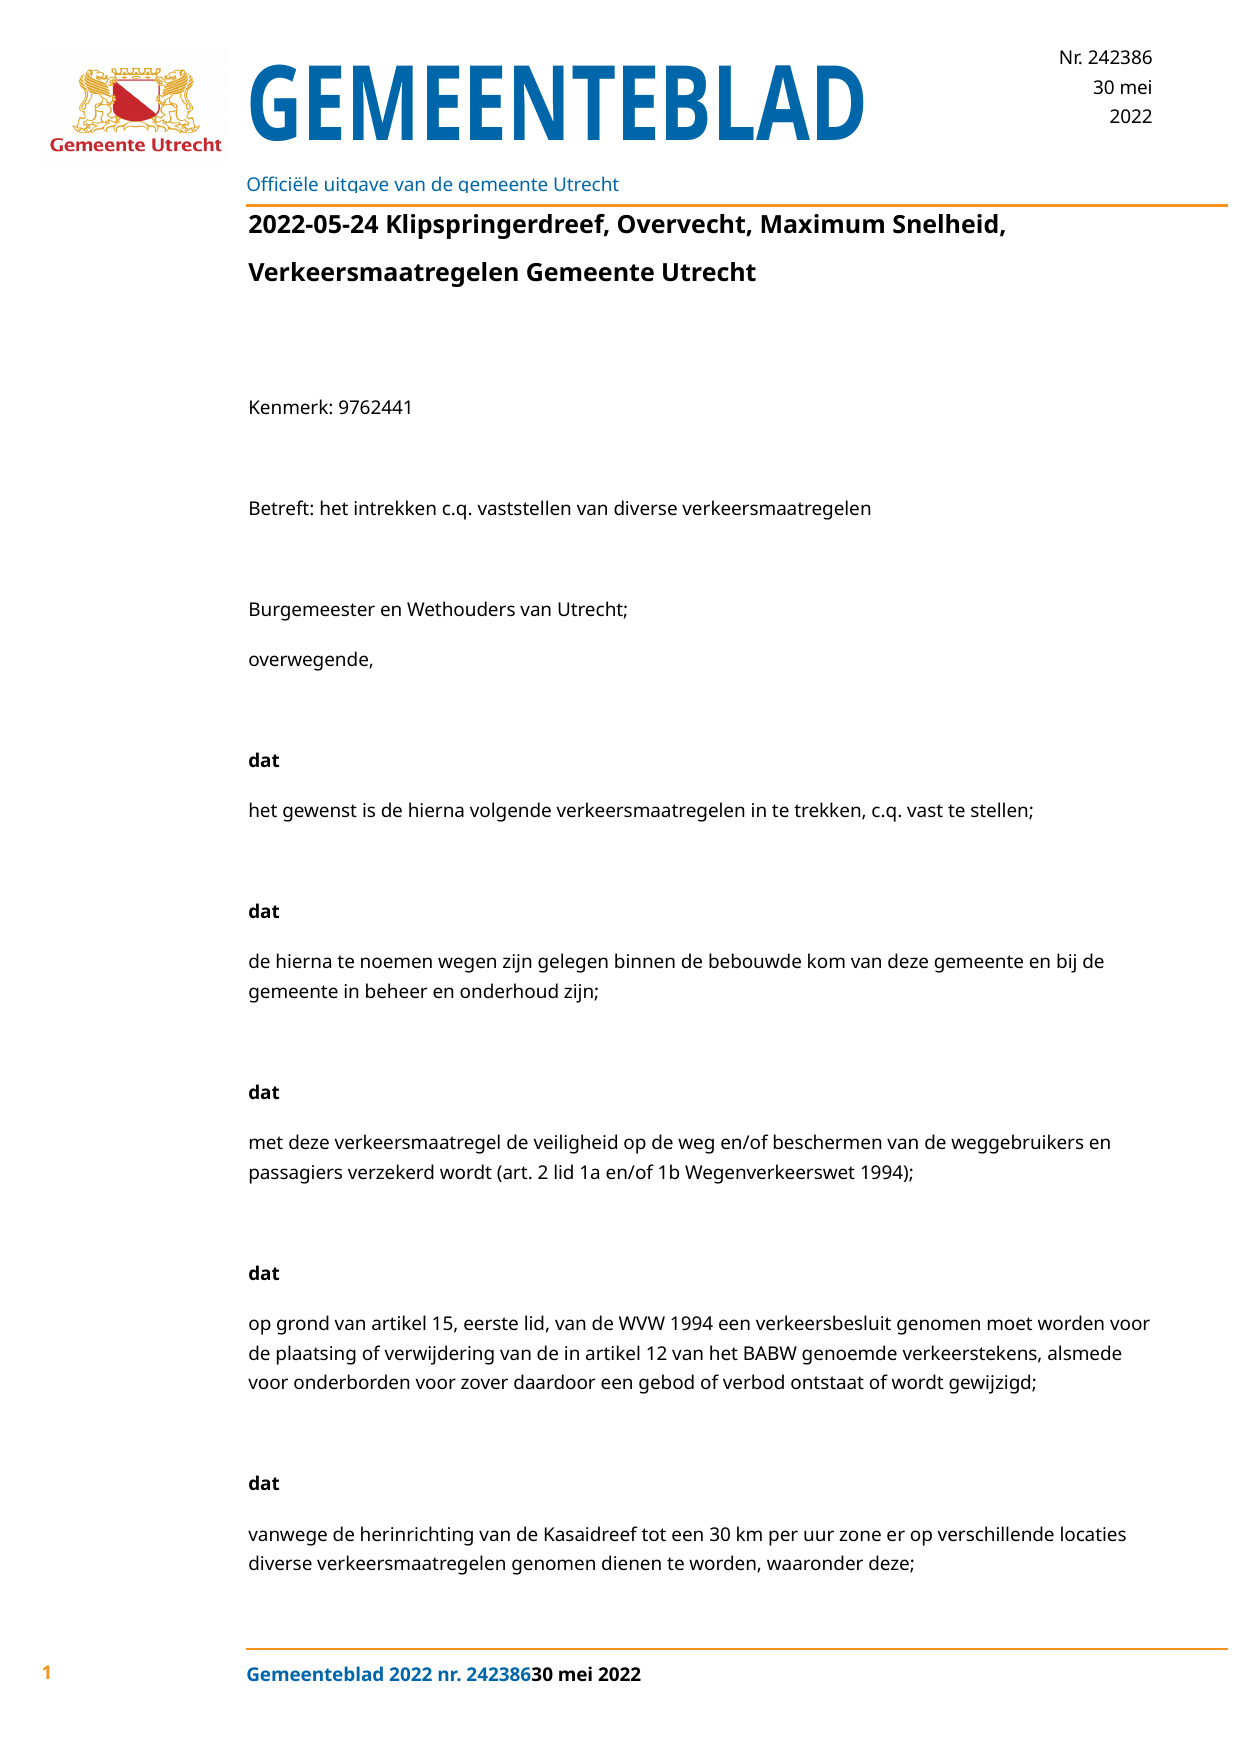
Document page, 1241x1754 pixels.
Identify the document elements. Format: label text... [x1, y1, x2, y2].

text dat [248, 1079, 1152, 1105]
text op grond van artikel 15, eerste lid, van de WVW 1994 een verkeersbesluit genomen moet worden voor de plaatsing of verwijdering van de in artikel 12 van het BABW genoemde verkeerstekens, alsmede voor onderborden voor zover daardoor een gebod of verbod ontstaat of wordt gewijzigd; [248, 1310, 1152, 1395]
picture [41, 47, 231, 172]
text dat [248, 747, 1152, 773]
text met deze verkeersmaatregel de veiligheid op de weg en/of beschermen van de weggebruikers en passagiers verzekerd wordt (art. 2 lid 1a en/of 1b Wegenverkeerswet 1994); [248, 1129, 1152, 1185]
text Burgemeester en Wethouders van Utrecht; [248, 596, 1152, 621]
text dat [248, 1260, 1152, 1286]
text dat [248, 1470, 1152, 1496]
text 2022-05-24 Klipspringerdreef, Overvecht, Maximum Snelheid, Verkeersmaatregelen Gemeente Utrecht [248, 207, 1152, 288]
text dat [248, 898, 1152, 924]
text Betreft: het intrekken c.q. vaststellen van diverse verkeersmaatregelen [248, 495, 1152, 521]
text overwegende, [248, 646, 1152, 672]
text Kenmerk: 9762441 [248, 394, 1152, 420]
text de hierna te noemen wegen zijn gelegen binnen de bebouwde kom van deze gemeente en bij de gemeente in beheer en onderhoud zijn; [248, 949, 1152, 1004]
text het gewenst is de hierna volgende verkeersmaatregelen in te trekken, c.q. vast te stellen; [248, 797, 1152, 823]
text vanwege de herinrichting van de Kasaidreef tot een 30 km per uur zone er op verschillende locaties diverse verkeersmaatregelen genomen dienen te worden, waaronder deze; [248, 1521, 1152, 1576]
